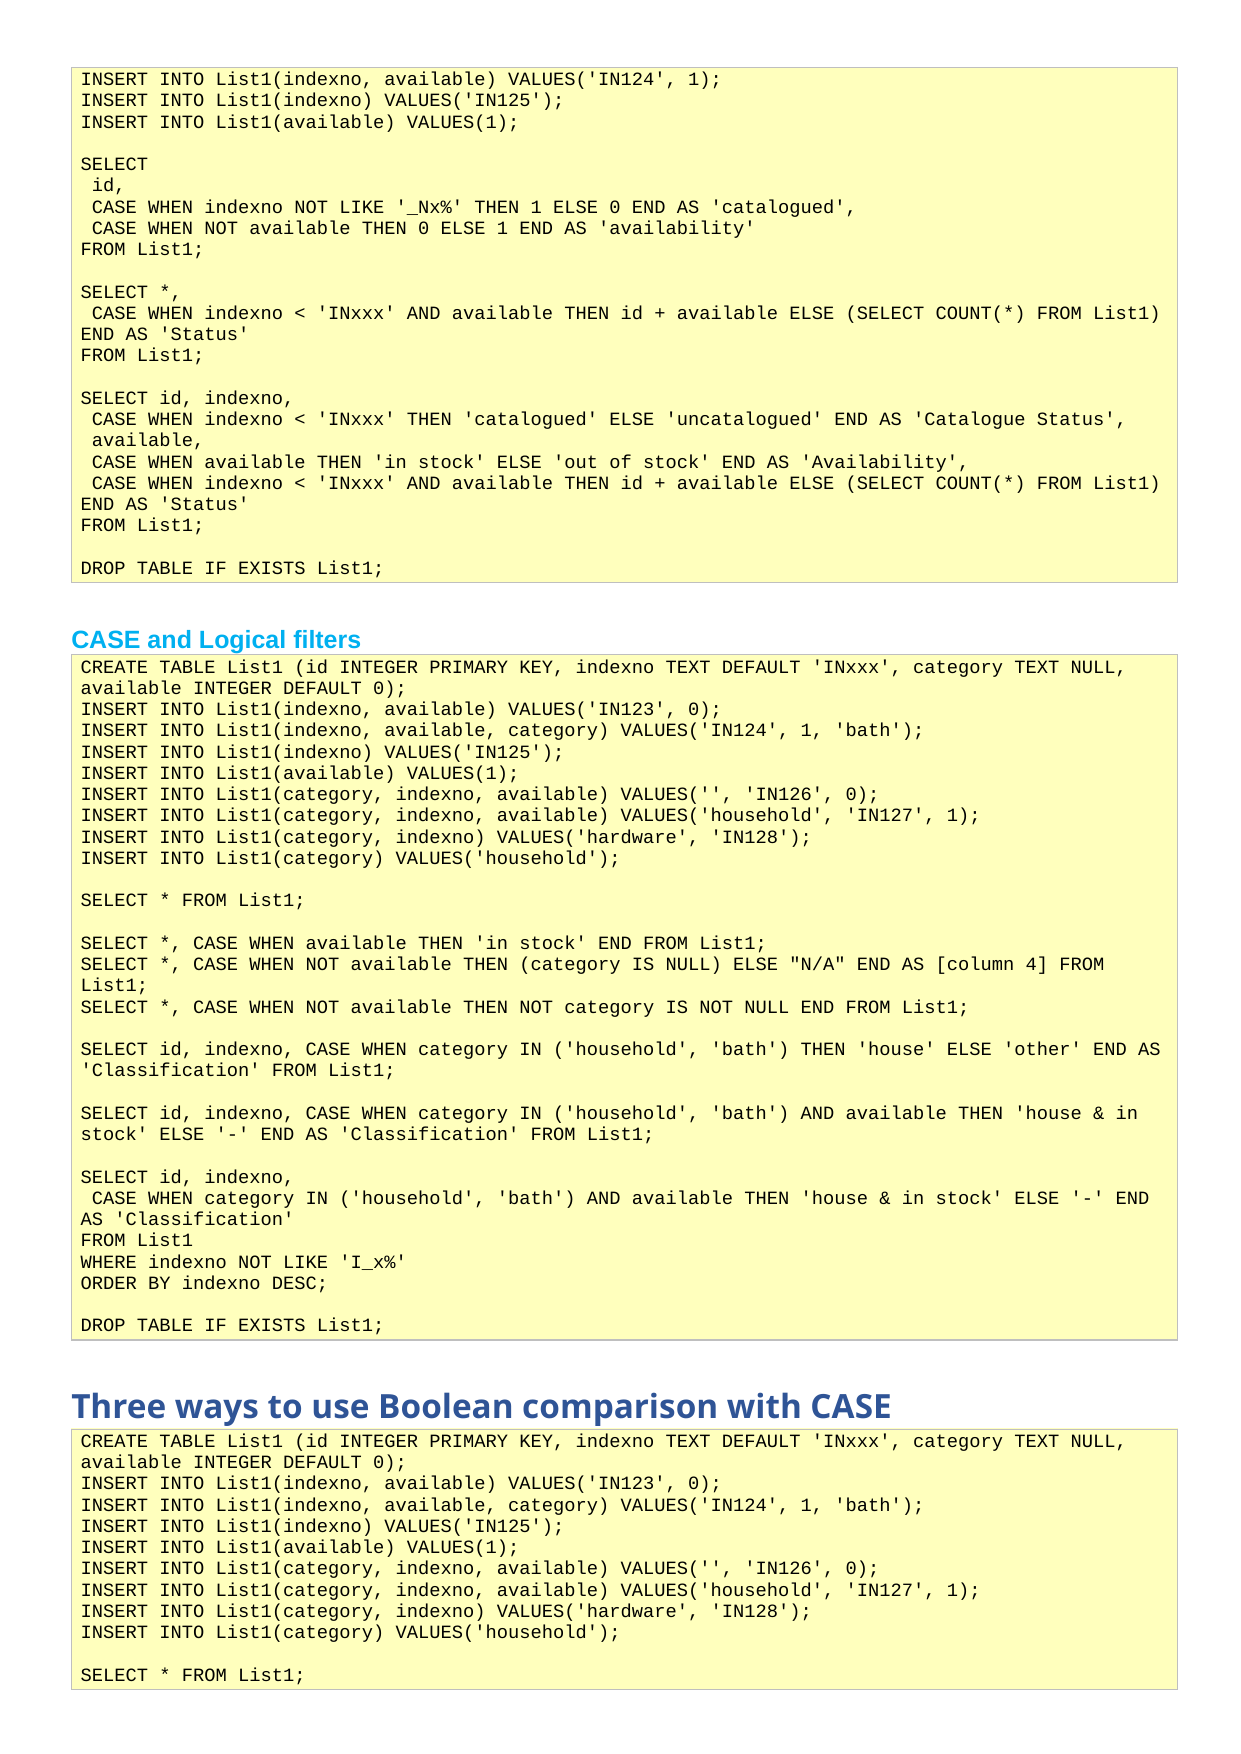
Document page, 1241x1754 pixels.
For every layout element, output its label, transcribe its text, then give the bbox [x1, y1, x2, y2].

title CASE and Logical filters [71, 626, 1178, 654]
text CASE WHEN NOT available THEN 0 ELSE 1 END AS 'availability' [72, 216, 1177, 237]
text FROM List1; [72, 237, 1177, 258]
text INSERT INTO List1(category, indexno, available) VALUES('', 'IN126', 0); [72, 1556, 1177, 1577]
text INSERT INTO List1(indexno) VALUES('IN125'); [72, 1513, 1177, 1535]
text FROM List1; [72, 343, 1177, 364]
text WHERE indexno NOT LIKE 'I_x%' [72, 1249, 1177, 1271]
text SELECT *, [72, 279, 1177, 301]
text SELECT id, indexno, [72, 1164, 1177, 1186]
text INSERT INTO List1(indexno) VALUES('IN125'); [72, 88, 1177, 109]
text SELECT * FROM List1; [72, 1662, 1177, 1689]
text DROP TABLE IF EXISTS List1; [72, 1313, 1177, 1339]
text CASE WHEN indexno NOT LIKE '_Nx%' THEN 1 ELSE 0 END AS 'catalogued', [72, 194, 1177, 216]
text SELECT *, CASE WHEN available THEN 'in stock' END FROM List1; [72, 931, 1177, 952]
text CASE WHEN indexno < 'INxxx' AND available THEN id + available ELSE (SELECT COUNT(*) FROM List1) END AS 'Status' [72, 471, 1177, 513]
text INSERT INTO List1(category) VALUES('household'); [72, 846, 1177, 867]
text INSERT INTO List1(available) VALUES(1); [72, 1535, 1177, 1556]
text INSERT INTO List1(category, indexno) VALUES('hardware', 'IN128'); [72, 1598, 1177, 1620]
text CREATE TABLE List1 (id INTEGER PRIMARY KEY, indexno TEXT DEFAULT 'INxxx', category TEXT NULL, available INTEGER DEFAULT 0); [72, 655, 1177, 697]
text available, [72, 428, 1177, 449]
text ORDER BY indexno DESC; [72, 1271, 1177, 1292]
text INSERT INTO List1(indexno, available, category) VALUES('IN124', 1, 'bath'); [72, 718, 1177, 739]
text INSERT INTO List1(indexno, available) VALUES('IN124', 1); [72, 68, 1177, 88]
text Three ways to use Boolean comparison with CASE [71, 1383, 1178, 1428]
text INSERT INTO List1(category, indexno, available) VALUES('household', 'IN127', 1); [72, 1577, 1177, 1598]
text SELECT [72, 152, 1177, 173]
text INSERT INTO List1(indexno, available) VALUES('IN123', 0); [72, 1471, 1177, 1492]
text SELECT * FROM List1; [72, 888, 1177, 909]
text INSERT INTO List1(category, indexno, available) VALUES('', 'IN126', 0); [72, 782, 1177, 803]
text SELECT id, indexno, CASE WHEN category IN ('household', 'bath') THEN 'house' ELSE 'other' END AS 'Classification' FROM List1; [72, 1037, 1177, 1079]
text INSERT INTO List1(available) VALUES(1); [72, 109, 1177, 131]
text INSERT INTO List1(category, indexno, available) VALUES('household', 'IN127', 1); [72, 803, 1177, 824]
text INSERT INTO List1(available) VALUES(1); [72, 761, 1177, 782]
text INSERT INTO List1(indexno, available, category) VALUES('IN124', 1, 'bath'); [72, 1492, 1177, 1513]
text FROM List1 [72, 1228, 1177, 1249]
text INSERT INTO List1(indexno) VALUES('IN125'); [72, 739, 1177, 761]
text SELECT *, CASE WHEN NOT available THEN (category IS NULL) ELSE "N/A" END AS [column 4] FROM List1; [72, 952, 1177, 994]
text SELECT *, CASE WHEN NOT available THEN NOT category IS NOT NULL END FROM List1; [72, 994, 1177, 1016]
text DROP TABLE IF EXISTS List1; [72, 556, 1177, 582]
text FROM List1; [72, 513, 1177, 534]
text INSERT INTO List1(category, indexno) VALUES('hardware', 'IN128'); [72, 824, 1177, 846]
text CASE WHEN available THEN 'in stock' ELSE 'out of stock' END AS 'Availability', [72, 449, 1177, 471]
text CREATE TABLE List1 (id INTEGER PRIMARY KEY, indexno TEXT DEFAULT 'INxxx', category TEXT NULL, available INTEGER DEFAULT 0); [72, 1430, 1177, 1471]
text CASE WHEN indexno < 'INxxx' THEN 'catalogued' ELSE 'uncatalogued' END AS 'Catalogue Status', [72, 407, 1177, 428]
text CASE WHEN indexno < 'INxxx' AND available THEN id + available ELSE (SELECT COUNT(*) FROM List1) END AS 'Status' [72, 301, 1177, 343]
text INSERT INTO List1(category) VALUES('household'); [72, 1620, 1177, 1641]
text INSERT INTO List1(indexno, available) VALUES('IN123', 0); [72, 697, 1177, 718]
text CASE WHEN category IN ('household', 'bath') AND available THEN 'house & in stock' ELSE '-' END AS 'Classification' [72, 1186, 1177, 1228]
text SELECT id, indexno, CASE WHEN category IN ('household', 'bath') AND available THEN 'house & in stock' ELSE '-' END AS 'Classification' FROM List1; [72, 1101, 1177, 1143]
text id, [72, 173, 1177, 194]
text SELECT id, indexno, [72, 386, 1177, 407]
